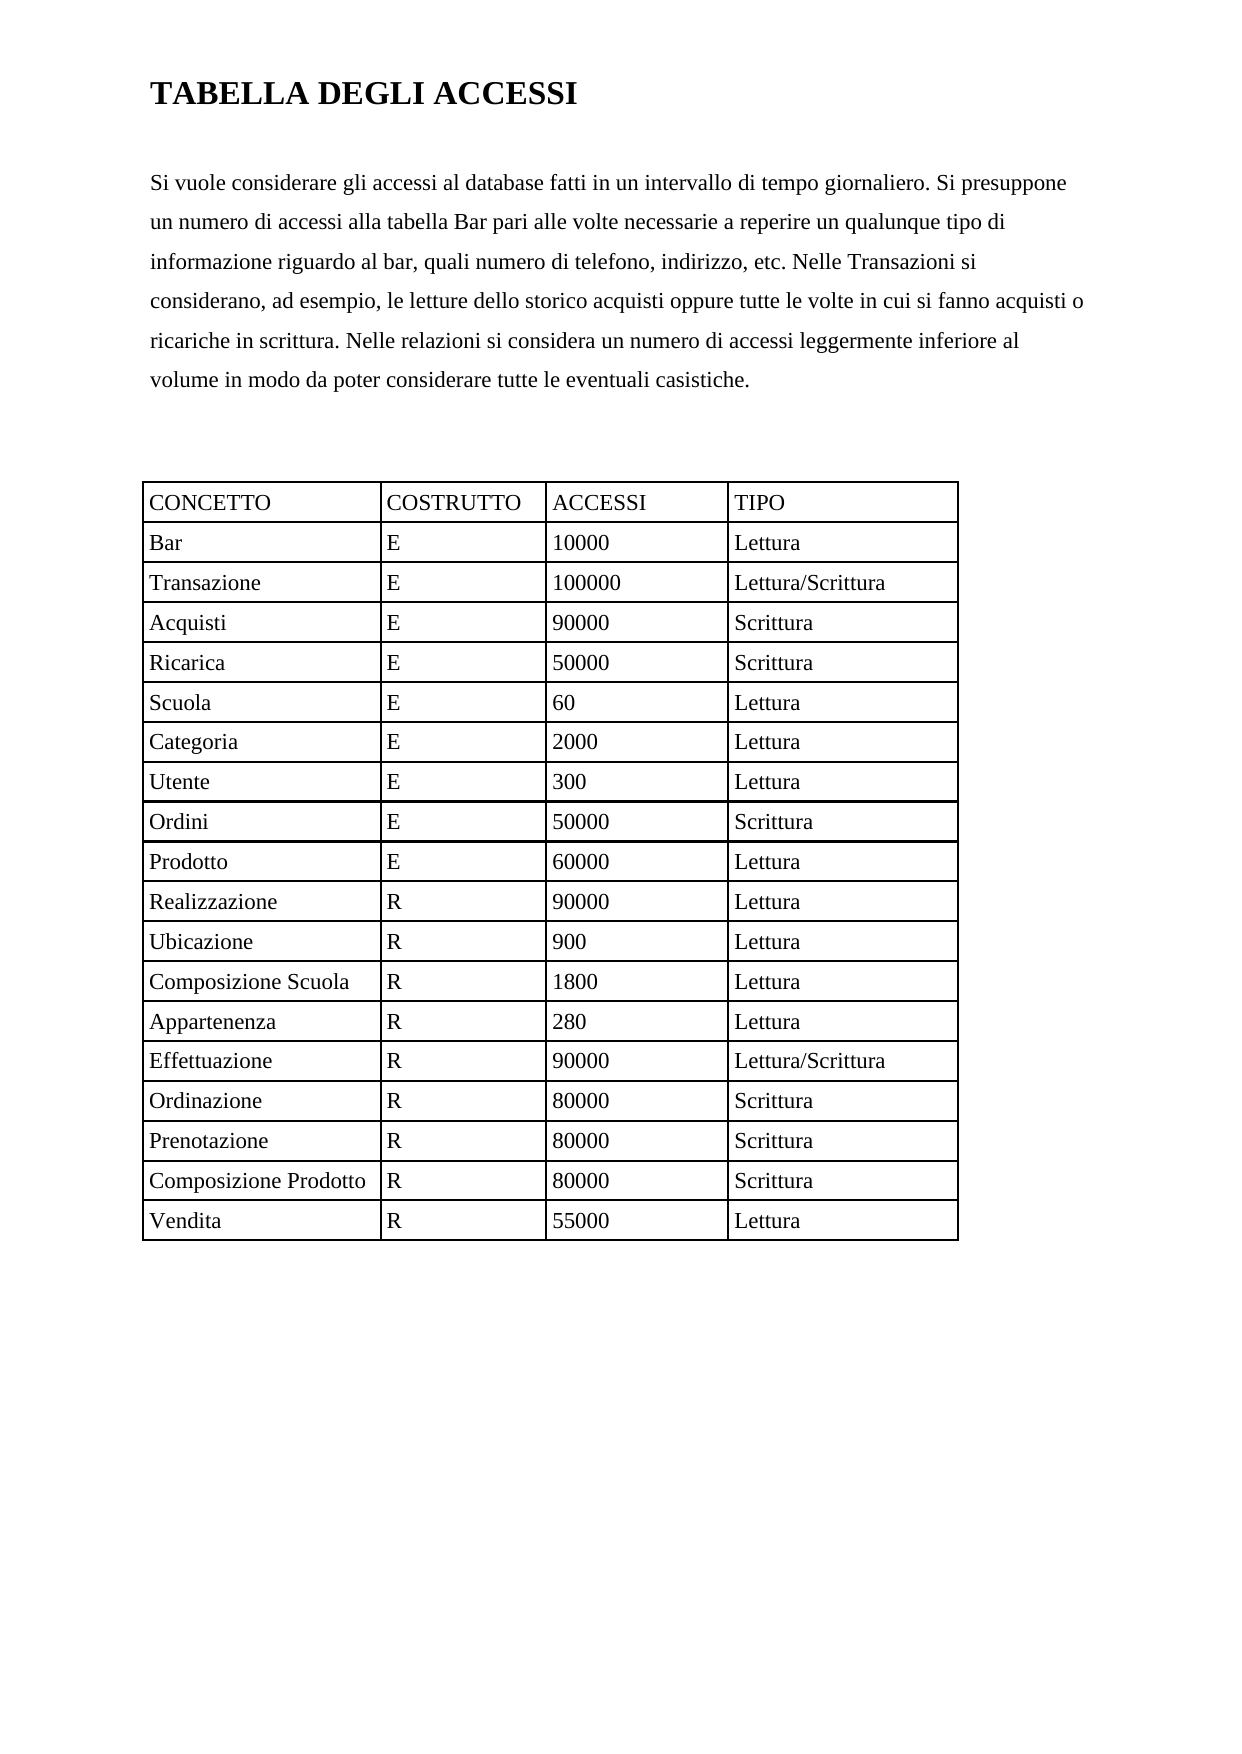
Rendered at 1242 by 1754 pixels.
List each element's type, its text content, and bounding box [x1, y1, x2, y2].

table_cell Lettura/Scrittura [729, 563, 957, 601]
table_cell R [382, 1002, 545, 1040]
table_cell R [382, 882, 545, 920]
text Si vuole considerare gli accessi al database fatti in un intervallo di tempo giornaliero. Si presuppone un numero di accessi alla tabella Bar pari alle volte necessarie a reperire un qualunque tipo di informazione riguardo al bar, quali numero di telefono, indirizzo, etc. Nelle Transazioni si considerano, ad esempio, le letture dello storico acquisti oppure tutte le volte in cui si fanno acquisti o ricariche in scrittura. Nelle relazioni si considera un numero di accessi leggermente inferiore al volume in modo da poter considerare tutte le eventuali casistiche. [150, 169, 1092, 392]
table_cell Lettura [729, 882, 957, 920]
table_cell Realizzazione [144, 882, 380, 920]
table_cell R [382, 1201, 545, 1239]
table_cell Lettura [729, 922, 957, 960]
table_cell 280 [547, 1002, 727, 1040]
table_cell 10000 [547, 523, 727, 561]
table_cell Lettura [729, 1201, 957, 1239]
table_cell 60000 [547, 843, 727, 880]
table_cell 300 [547, 763, 727, 800]
table_cell E [382, 523, 545, 561]
table_cell Composizione Prodotto [144, 1162, 380, 1199]
table_cell Acquisti [144, 603, 380, 641]
table_cell Composizione Scuola [144, 962, 380, 1000]
table_header TIPO [729, 483, 957, 521]
table_cell E [382, 603, 545, 641]
table_cell 80000 [547, 1082, 727, 1119]
table_cell Bar [144, 523, 380, 561]
table_cell Scrittura [729, 1162, 957, 1199]
table_header CONCETTO [144, 483, 380, 521]
table_cell Appartenenza [144, 1002, 380, 1040]
table_cell Ricarica [144, 643, 380, 681]
table_cell E [382, 843, 545, 880]
table_cell Ordinazione [144, 1082, 380, 1119]
table_cell Lettura [729, 843, 957, 880]
table_cell Prenotazione [144, 1122, 380, 1159]
table_cell 90000 [547, 603, 727, 641]
table_cell E [382, 683, 545, 721]
table_cell 50000 [547, 803, 727, 840]
table_cell Scrittura [729, 803, 957, 840]
table_cell Ordini [144, 803, 380, 840]
table_cell Lettura/Scrittura [729, 1042, 957, 1080]
table_cell 900 [547, 922, 727, 960]
table_cell R [382, 1042, 545, 1080]
table_cell 55000 [547, 1201, 727, 1239]
table_cell Lettura [729, 523, 957, 561]
table_cell Scuola [144, 683, 380, 721]
table_cell E [382, 723, 545, 761]
table_cell Lettura [729, 1002, 957, 1040]
text TABELLA DEGLI ACCESSI [150, 73, 1092, 112]
table_cell Scrittura [729, 603, 957, 641]
table_cell 50000 [547, 643, 727, 681]
table_cell 100000 [547, 563, 727, 601]
table_cell Lettura [729, 723, 957, 761]
table_cell 80000 [547, 1122, 727, 1159]
table_cell R [382, 962, 545, 1000]
table_header ACCESSI [547, 483, 727, 521]
table_cell Ubicazione [144, 922, 380, 960]
table_cell R [382, 922, 545, 960]
table_cell 2000 [547, 723, 727, 761]
table_cell 90000 [547, 882, 727, 920]
table_cell E [382, 643, 545, 681]
table_cell Scrittura [729, 1122, 957, 1159]
table_cell Effettuazione [144, 1042, 380, 1080]
table_cell E [382, 563, 545, 601]
table_cell 60 [547, 683, 727, 721]
table_cell Categoria [144, 723, 380, 761]
table_cell 1800 [547, 962, 727, 1000]
table_cell Lettura [729, 683, 957, 721]
table_cell E [382, 803, 545, 840]
table_cell Prodotto [144, 843, 380, 880]
table_cell Vendita [144, 1201, 380, 1239]
table_cell Utente [144, 763, 380, 800]
table_cell Lettura [729, 763, 957, 800]
table_cell Transazione [144, 563, 380, 601]
table_cell 90000 [547, 1042, 727, 1080]
table_cell Lettura [729, 962, 957, 1000]
table_cell R [382, 1162, 545, 1199]
table_cell 80000 [547, 1162, 727, 1199]
table_cell Scrittura [729, 643, 957, 681]
table_cell R [382, 1082, 545, 1119]
table_header COSTRUTTO [382, 483, 545, 521]
table_cell E [382, 763, 545, 800]
table_cell Scrittura [729, 1082, 957, 1119]
table_cell R [382, 1122, 545, 1159]
